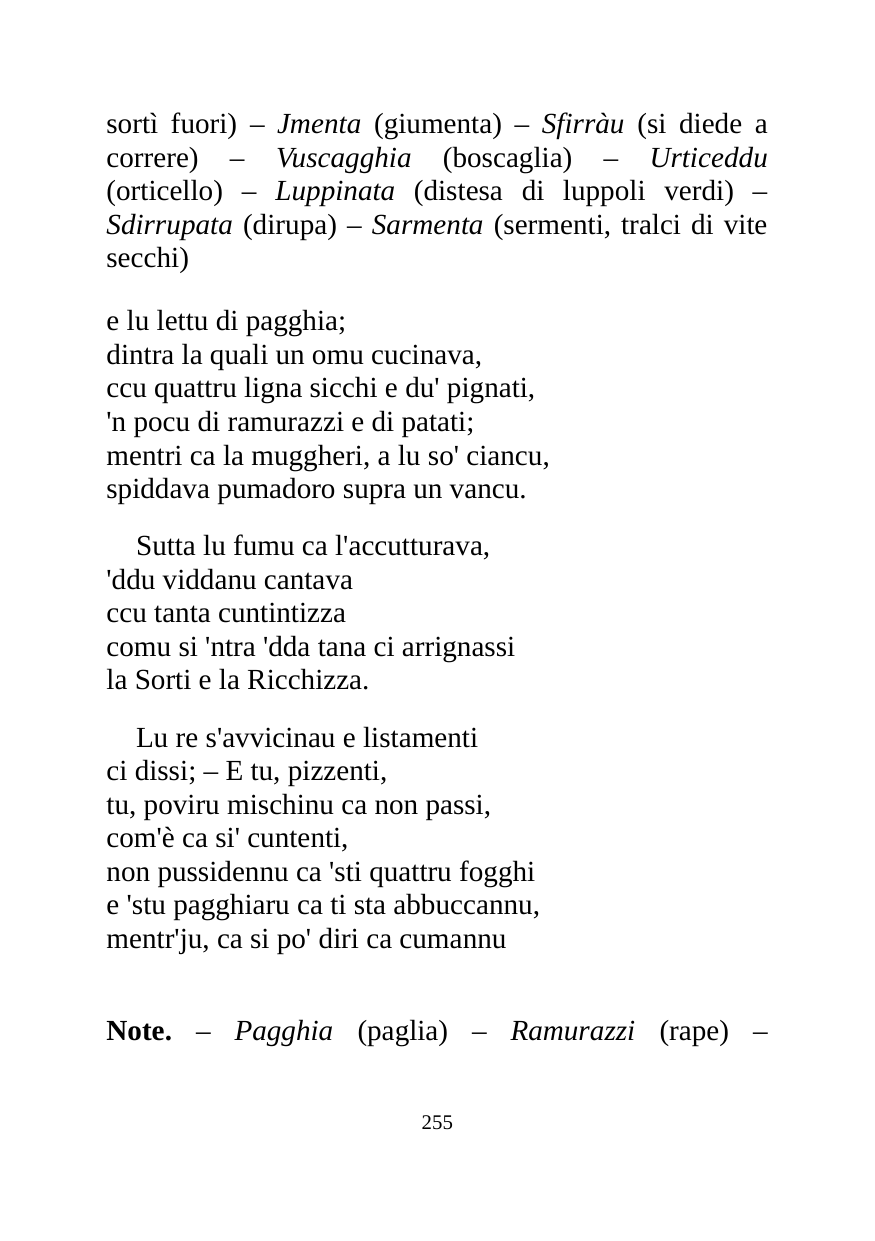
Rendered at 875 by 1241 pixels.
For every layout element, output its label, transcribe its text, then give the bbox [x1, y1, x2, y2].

text ccu tanta cuntintizza [106, 595, 768, 629]
text e lu lettu di pagghia; [106, 303, 768, 337]
text tu, poviru mischinu ca non passi, [106, 787, 768, 820]
text mentri ca la muggheri, a lu so' ciancu, [106, 438, 768, 471]
text 'ddu viddanu cantava [106, 562, 768, 595]
text com'è ca si' cuntenti, [106, 820, 768, 854]
text Sutta lu fumu ca l'accutturava, [106, 528, 768, 562]
text Note. – Pagghia (paglia) – Ramurazzi (rape) – [106, 1013, 768, 1047]
text sortì fuori) – Jmenta (giumenta) – Sfirràu (si diede a correre) – Vuscagghia (boscaglia) – Urticeddu (orticello) – Luppinata (distesa di luppoli verdi) – Sdirrupata (dirupa) – Sarmenta (sermenti, tralci di vite secchi) [106, 106, 768, 274]
text spiddava pumadoro supra un vancu. [106, 471, 768, 505]
text ci dissi; – E tu, pizzenti, [106, 753, 768, 787]
text non pussidennu ca 'sti quattru fogghi [106, 854, 768, 887]
text comu si 'ntra 'dda tana ci arrignassi [106, 629, 768, 662]
text ccu quattru ligna sicchi e du' pignati, [106, 371, 768, 404]
text mentr'ju, ca si po' diri ca cumannu [106, 921, 768, 954]
text la Sorti e la Ricchizza. [106, 662, 768, 696]
text Lu re s'avvicinau e listamenti [106, 720, 768, 753]
text 'n pocu di ramurazzi e di patati; [106, 404, 768, 438]
text e 'stu pagghiaru ca ti sta abbuccannu, [106, 887, 768, 921]
text dintra la quali un omu cucinava, [106, 337, 768, 371]
